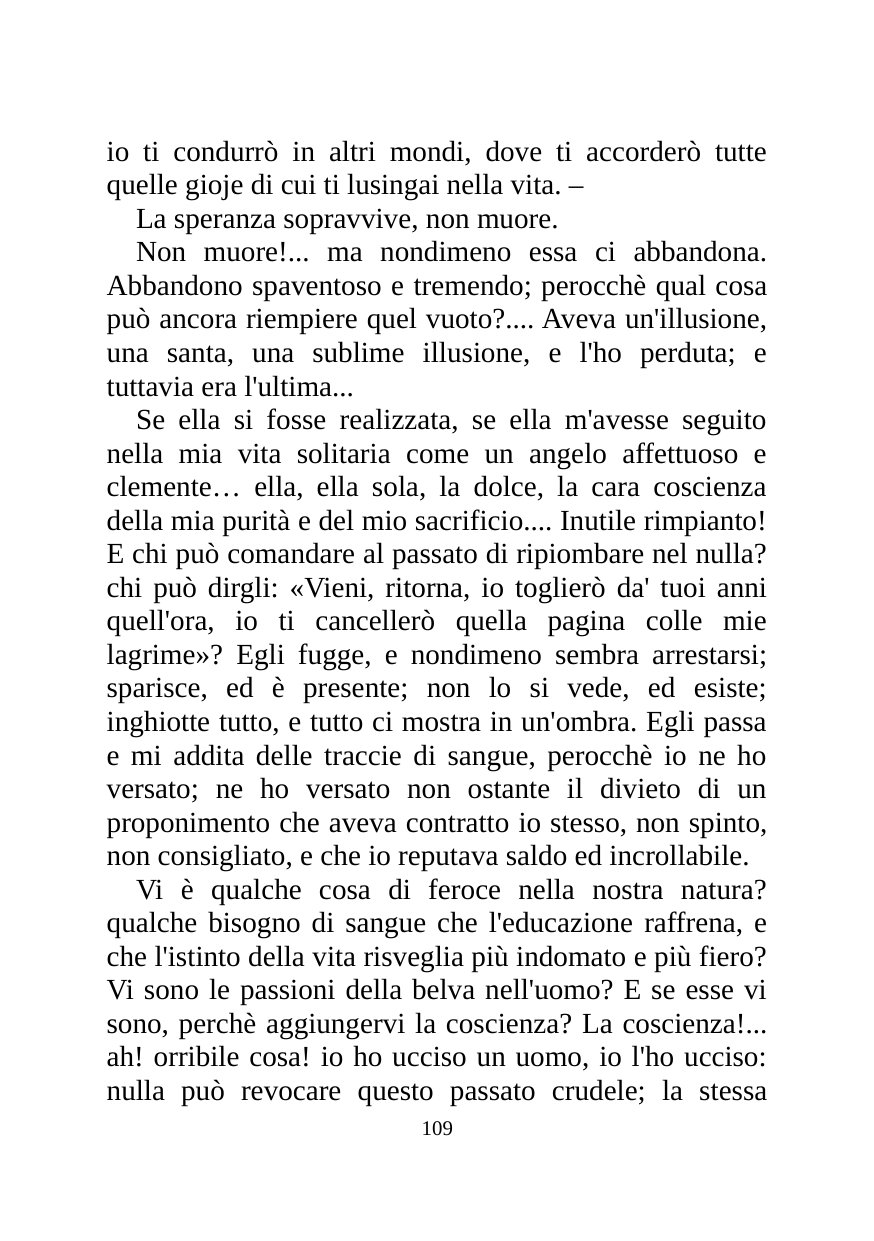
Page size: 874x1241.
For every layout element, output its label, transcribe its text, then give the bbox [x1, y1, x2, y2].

text La speranza sopravvive, non muore. [106, 201, 768, 234]
text Vi è qualche cosa di feroce nella nostra natura? qualche bisogno di sangue che l'educazione raffrena, e che l'istinto della vita risveglia più indomato e più fiero? Vi sono le passioni della belva nell'uomo? E se esse vi sono, perchè aggiungervi la coscienza? La coscienza!... ah! orribile cosa! io ho ucciso un uomo, io l'ho ucciso: nulla può revocare questo passato crudele; la stessa [106, 872, 768, 1107]
text Se ella si fosse realizzata, se ella m'avesse seguito nella mia vita solitaria come un angelo affettuoso e clemente… ella, ella sola, la dolce, la cara coscienza della mia purità e del mio sacrificio.... Inutile rimpianto! E chi può comandare al passato di ripiombare nel nulla? chi può dirgli: «Vieni, ritorna, io toglierò da' tuoi anni quell'ora, io ti cancellerò quella pagina colle mie lagrime»? Egli fugge, e nondimeno sembra arrestarsi; sparisce, ed è presente; non lo si vede, ed esiste; inghiotte tutto, e tutto ci mostra in un'ombra. Egli passa e mi addita delle traccie di sangue, perocchè io ne ho versato; ne ho versato non ostante il divieto di un proponimento che aveva contratto io stesso, non spinto, non consigliato, e che io reputava saldo ed incrollabile. [106, 402, 768, 872]
text io ti condurrò in altri mondi, dove ti accorderò tutte quelle gioje di cui ti lusingai nella vita. – [106, 134, 768, 201]
text Non muore!... ma nondimeno essa ci abbandona. Abbandono spaventoso e tremendo; perocchè qual cosa può ancora riempiere quel vuoto?.... Aveva un'illusione, una santa, una sublime illusione, e l'ho perduta; e tuttavia era l'ultima... [106, 234, 768, 402]
